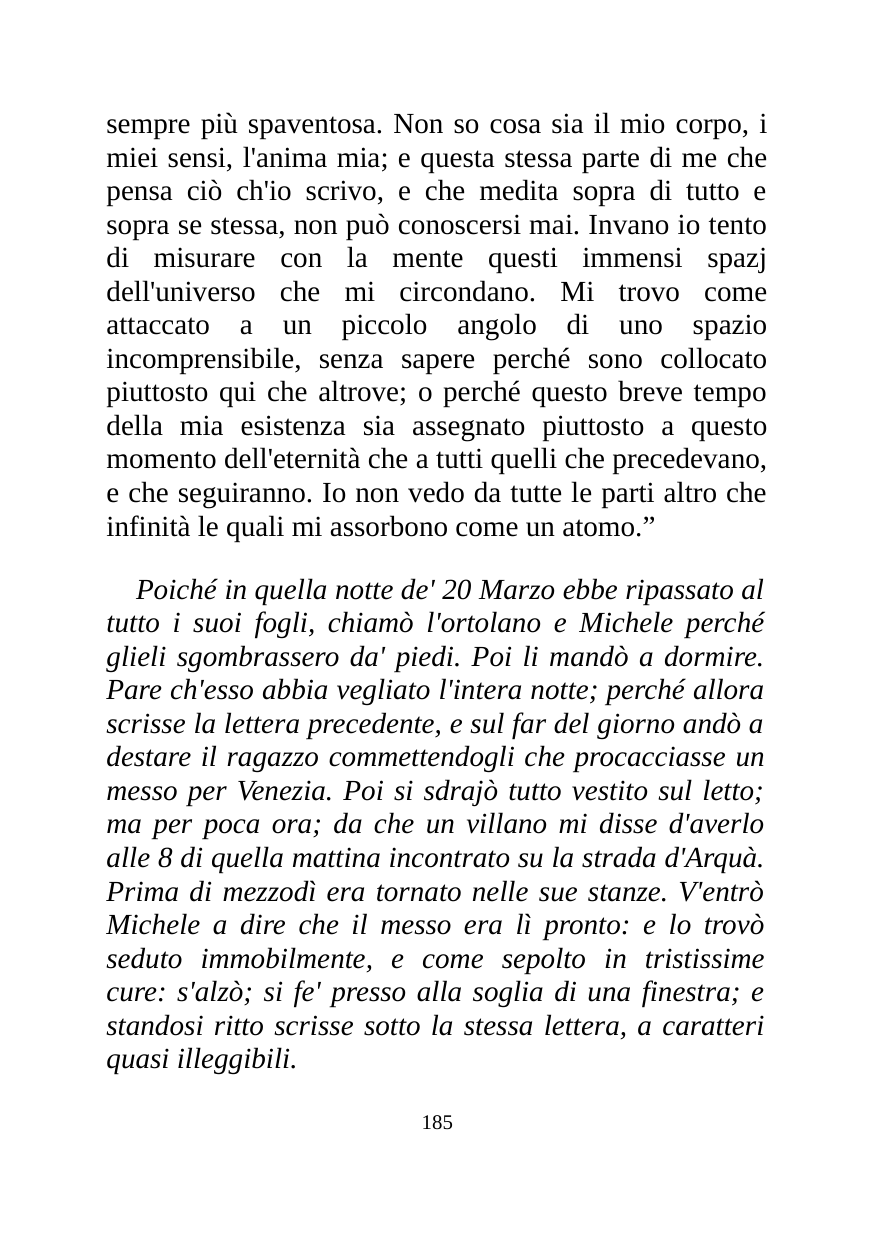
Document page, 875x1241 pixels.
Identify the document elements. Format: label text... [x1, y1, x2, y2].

text sempre più spaventosa. Non so cosa sia il mio corpo, i miei sensi, l'anima mia; e questa stessa parte di me che pensa ciò ch'io scrivo, e che medita sopra di tutto e sopra se stessa, non può conoscersi mai. Invano io tento di misurare con la mente questi immensi spazj dell'universo che mi circondano. Mi trovo come attaccato a un piccolo angolo di uno spazio incomprensibile, senza sapere perché sono collocato piuttosto qui che altrove; o perché questo breve tempo della mia esistenza sia assegnato piuttosto a questo momento dell'eternità che a tutti quelli che precedevano, e che seguiranno. Io non vedo da tutte le parti altro che infinità le quali mi assorbono come un atomo.” [106, 106, 768, 542]
text Poiché in quella notte de' 20 Marzo ebbe ripassato al tutto i suoi fogli, chiamò l'ortolano e Michele perché glieli sgombrassero da' piedi. Poi li mandò a dormire. Pare ch'esso abbia vegliato l'intera notte; perché allora scrisse la lettera precedente, e sul far del giorno andò a destare il ragazzo commettendogli che procacciasse un messo per Venezia. Poi si sdrajò tutto vestito sul letto; ma per poca ora; da che un villano mi disse d'averlo alle 8 di quella mattina incontrato su la strada d'Arquà. Prima di mezzodì era tornato nelle sue stanze. V'entrò Michele a dire che il messo era lì pronto: e lo trovò seduto immobilmente, e come sepolto in tristissime cure: s'alzò; si fe' presso alla soglia di una finestra; e standosi ritto scrisse sotto la stessa lettera, a caratteri quasi illeggibili. [106, 572, 768, 1075]
